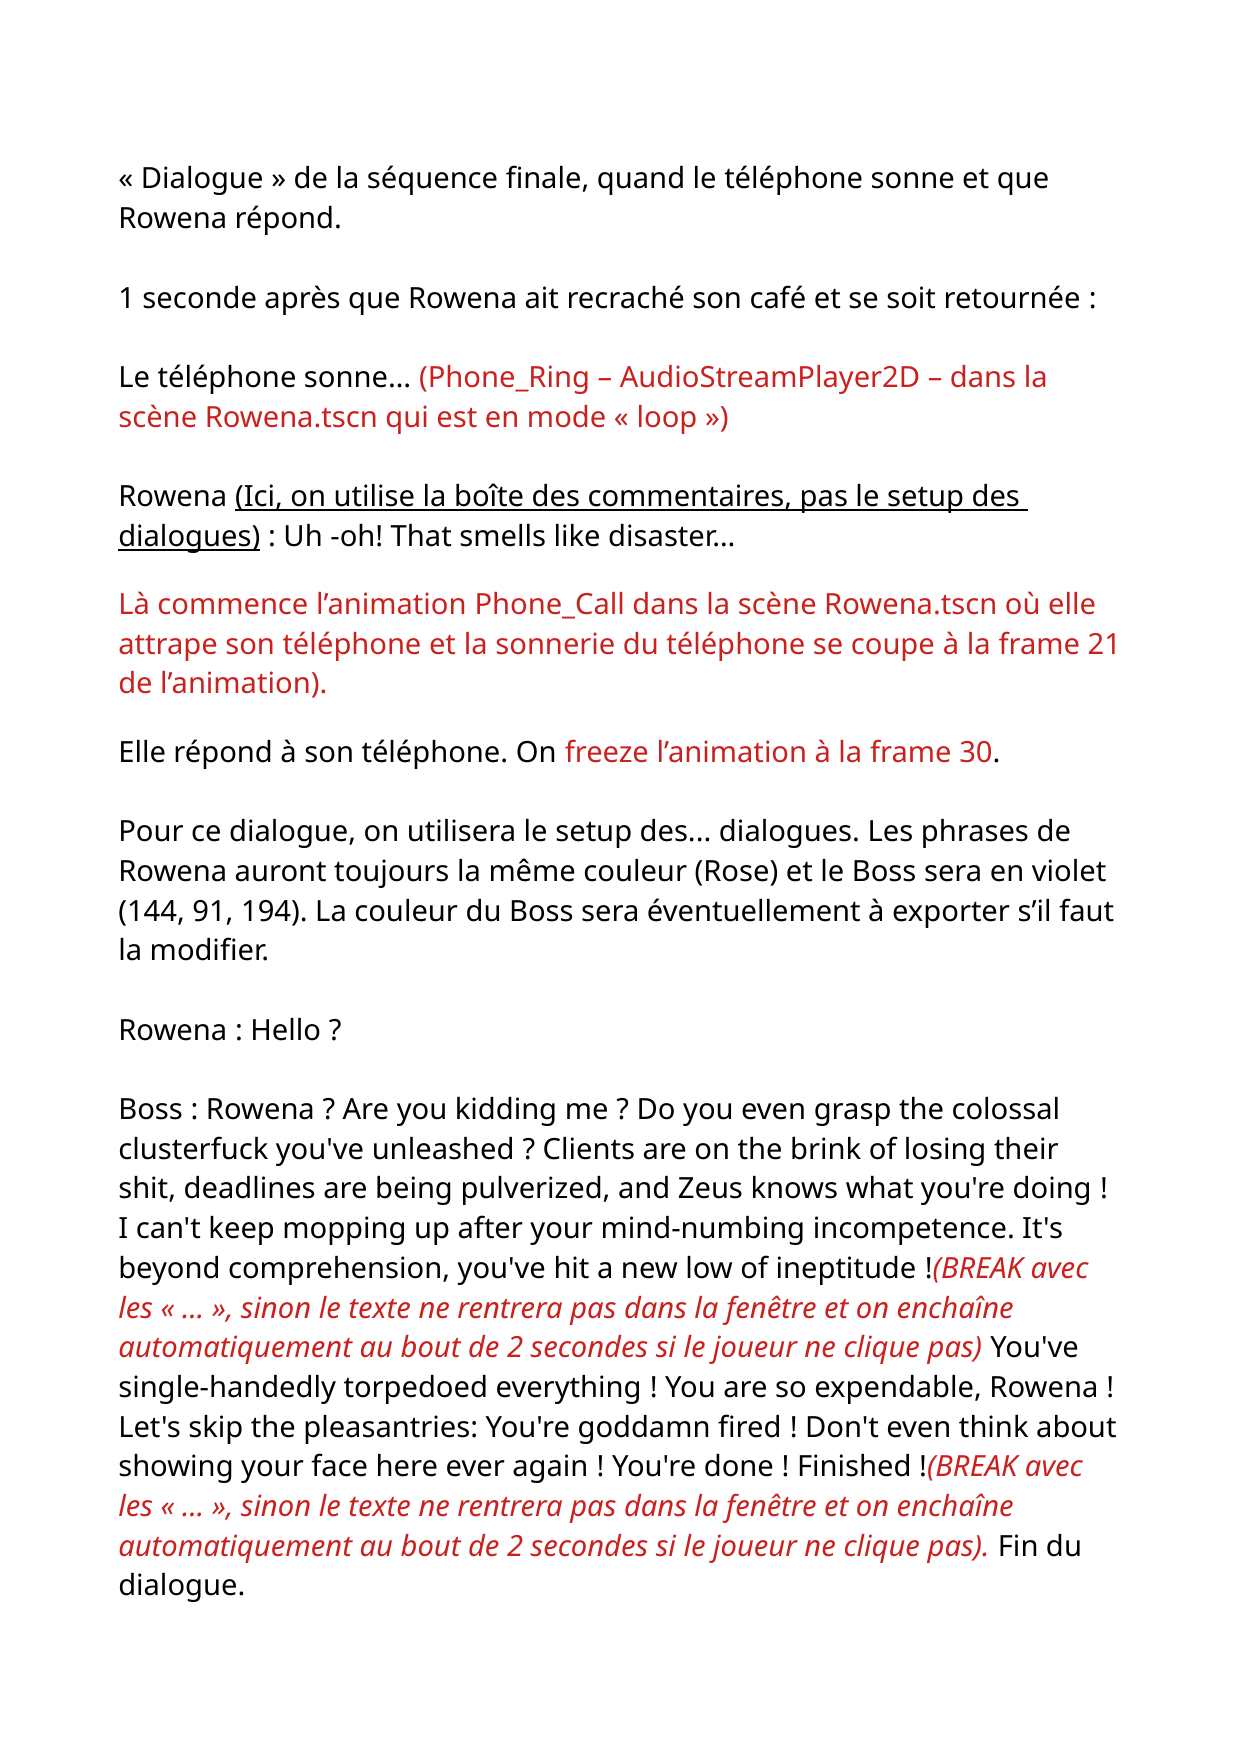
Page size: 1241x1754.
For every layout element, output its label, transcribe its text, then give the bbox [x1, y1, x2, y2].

text 1 seconde après que Rowena ait recraché son café et se soit retournée : [118, 277, 1122, 317]
text Rowena : Hello ? [118, 1009, 1122, 1049]
text « Dialogue » de la séquence finale, quand le téléphone sonne et que Rowena répond. [118, 158, 1122, 237]
text Le téléphone sonne… (Phone_Ring – AudioStreamPlayer2D – dans la scène Rowena.tscn qui est en mode « loop ») [118, 356, 1122, 436]
text Rowena (Ici, on utilise la boîte des commentaires, pas le setup des dialogues) : Uh -oh! That smells like disaster… [118, 475, 1122, 555]
text Boss : Rowena ? Are you kidding me ? Do you even grasp the colossal clusterfuck you've unleashed ? Clients are on the brink of losing their shit, deadlines are being pulverized, and Zeus knows what you're doing ! I can't keep mopping up after your mind-numbing incompetence. It's beyond comprehension, you've hit a new low of ineptitude !(BREAK avec les « ... », sinon le texte ne rentrera pas dans la fenêtre et on enchaîne automatiquement au bout de 2 secondes si le joueur ne clique pas) You've single-handedly torpedoed everything ! You are so expendable, Rowena ! Let's skip the pleasantries: You're goddamn fired ! Don't even think about showing your face here ever again ! You're done ! Finished !(BREAK avec les « ... », sinon le texte ne rentrera pas dans la fenêtre et on enchaîne automatiquement au bout de 2 secondes si le joueur ne clique pas). Fin du dialogue. [118, 1088, 1122, 1604]
text Pour ce dialogue, on utilisera le setup des... dialogues. Les phrases de Rowena auront toujours la même couleur (Rose) et le Boss sera en violet (144, 91, 194). La couleur du Boss sera éventuellement à exporter s’il faut la modifier. [118, 811, 1122, 969]
text Là commence l’animation Phone_Call dans la scène Rowena.tscn où elle attrape son téléphone et la sonnerie du téléphone se coupe à la frame 21 de l’animation). [118, 583, 1122, 702]
text Elle répond à son téléphone. On freeze l’animation à la frame 30. [118, 731, 1122, 771]
